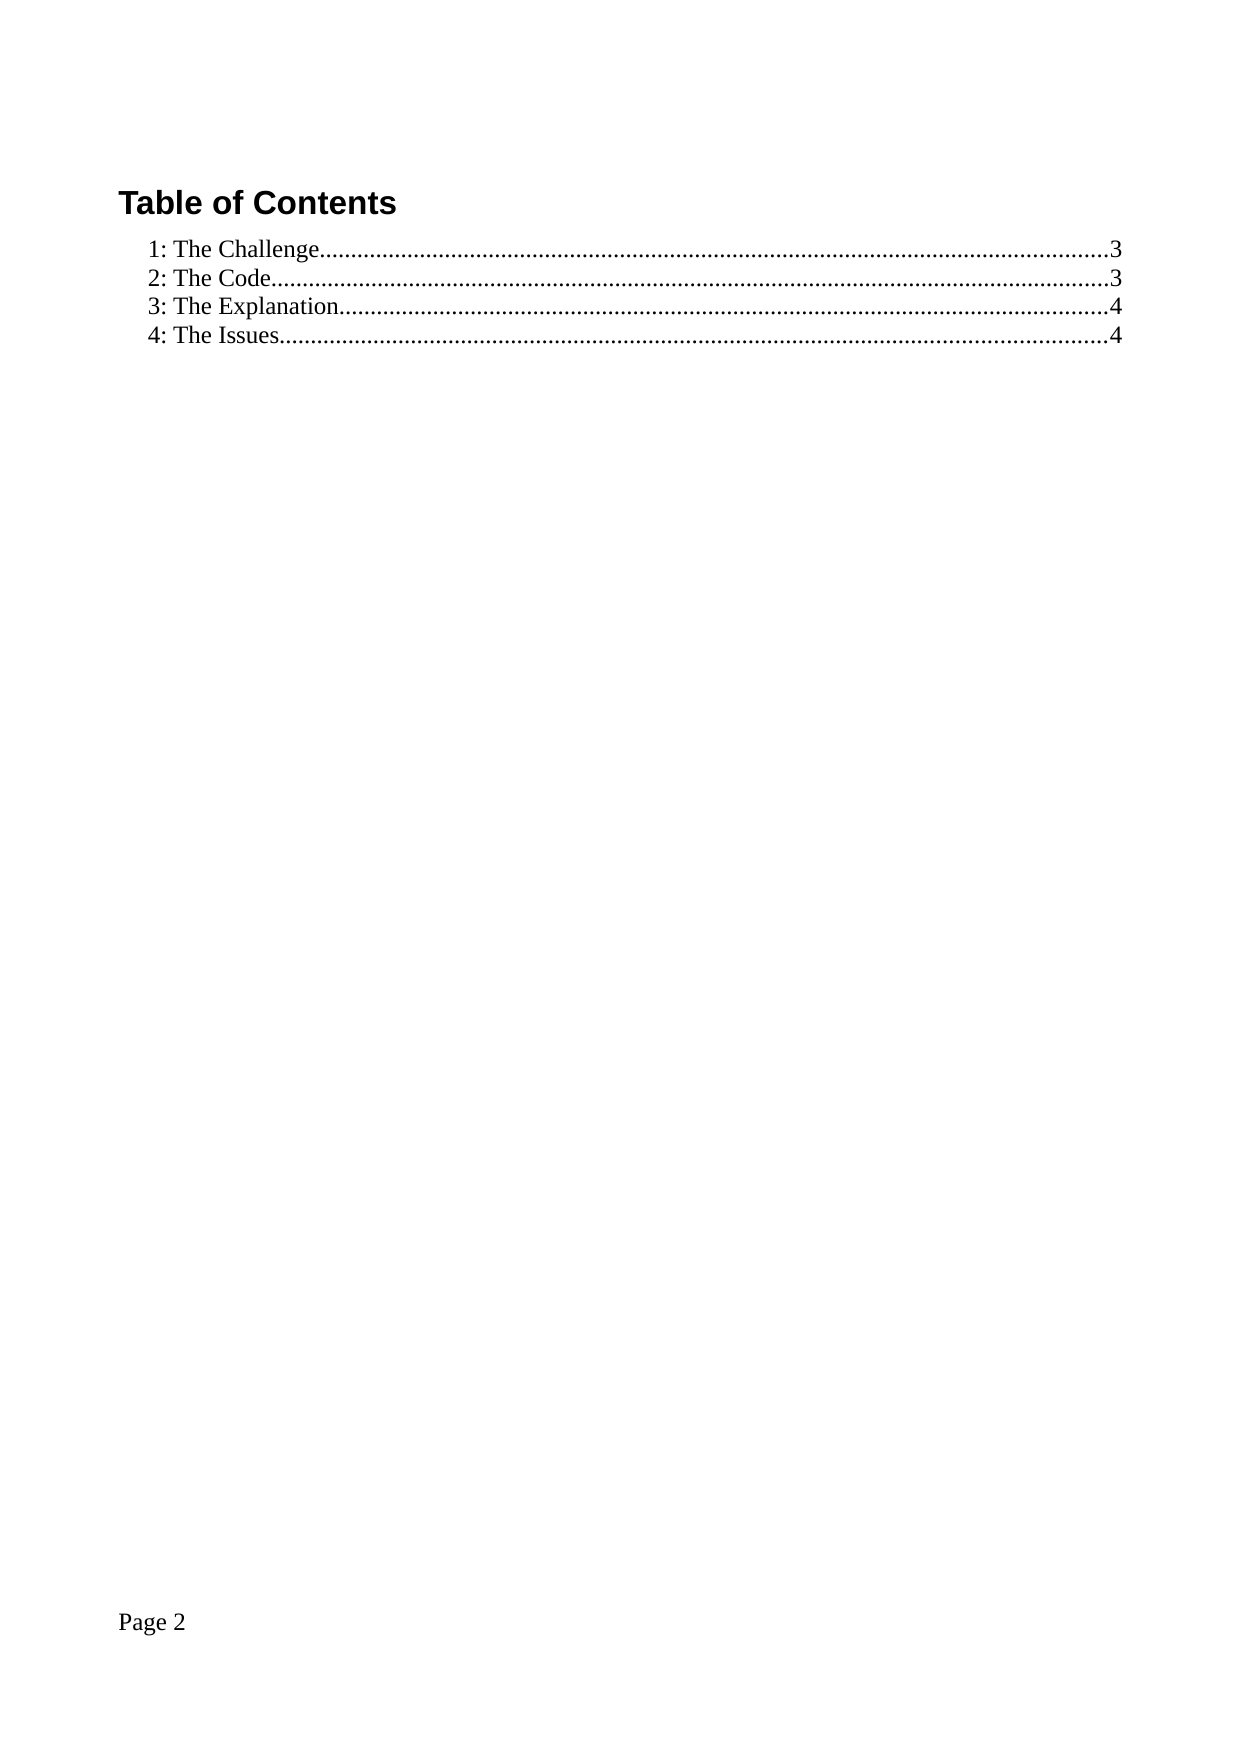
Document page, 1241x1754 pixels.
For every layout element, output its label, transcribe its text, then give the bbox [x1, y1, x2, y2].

text 1: The Challenge 3 [148, 234, 1122, 263]
text 3: The Explanation 4 [148, 291, 1122, 320]
subtitle Table of Contents [118, 183, 1122, 221]
text 2: The Code 3 [148, 263, 1122, 291]
text 4: The Issues 4 [148, 320, 1122, 349]
